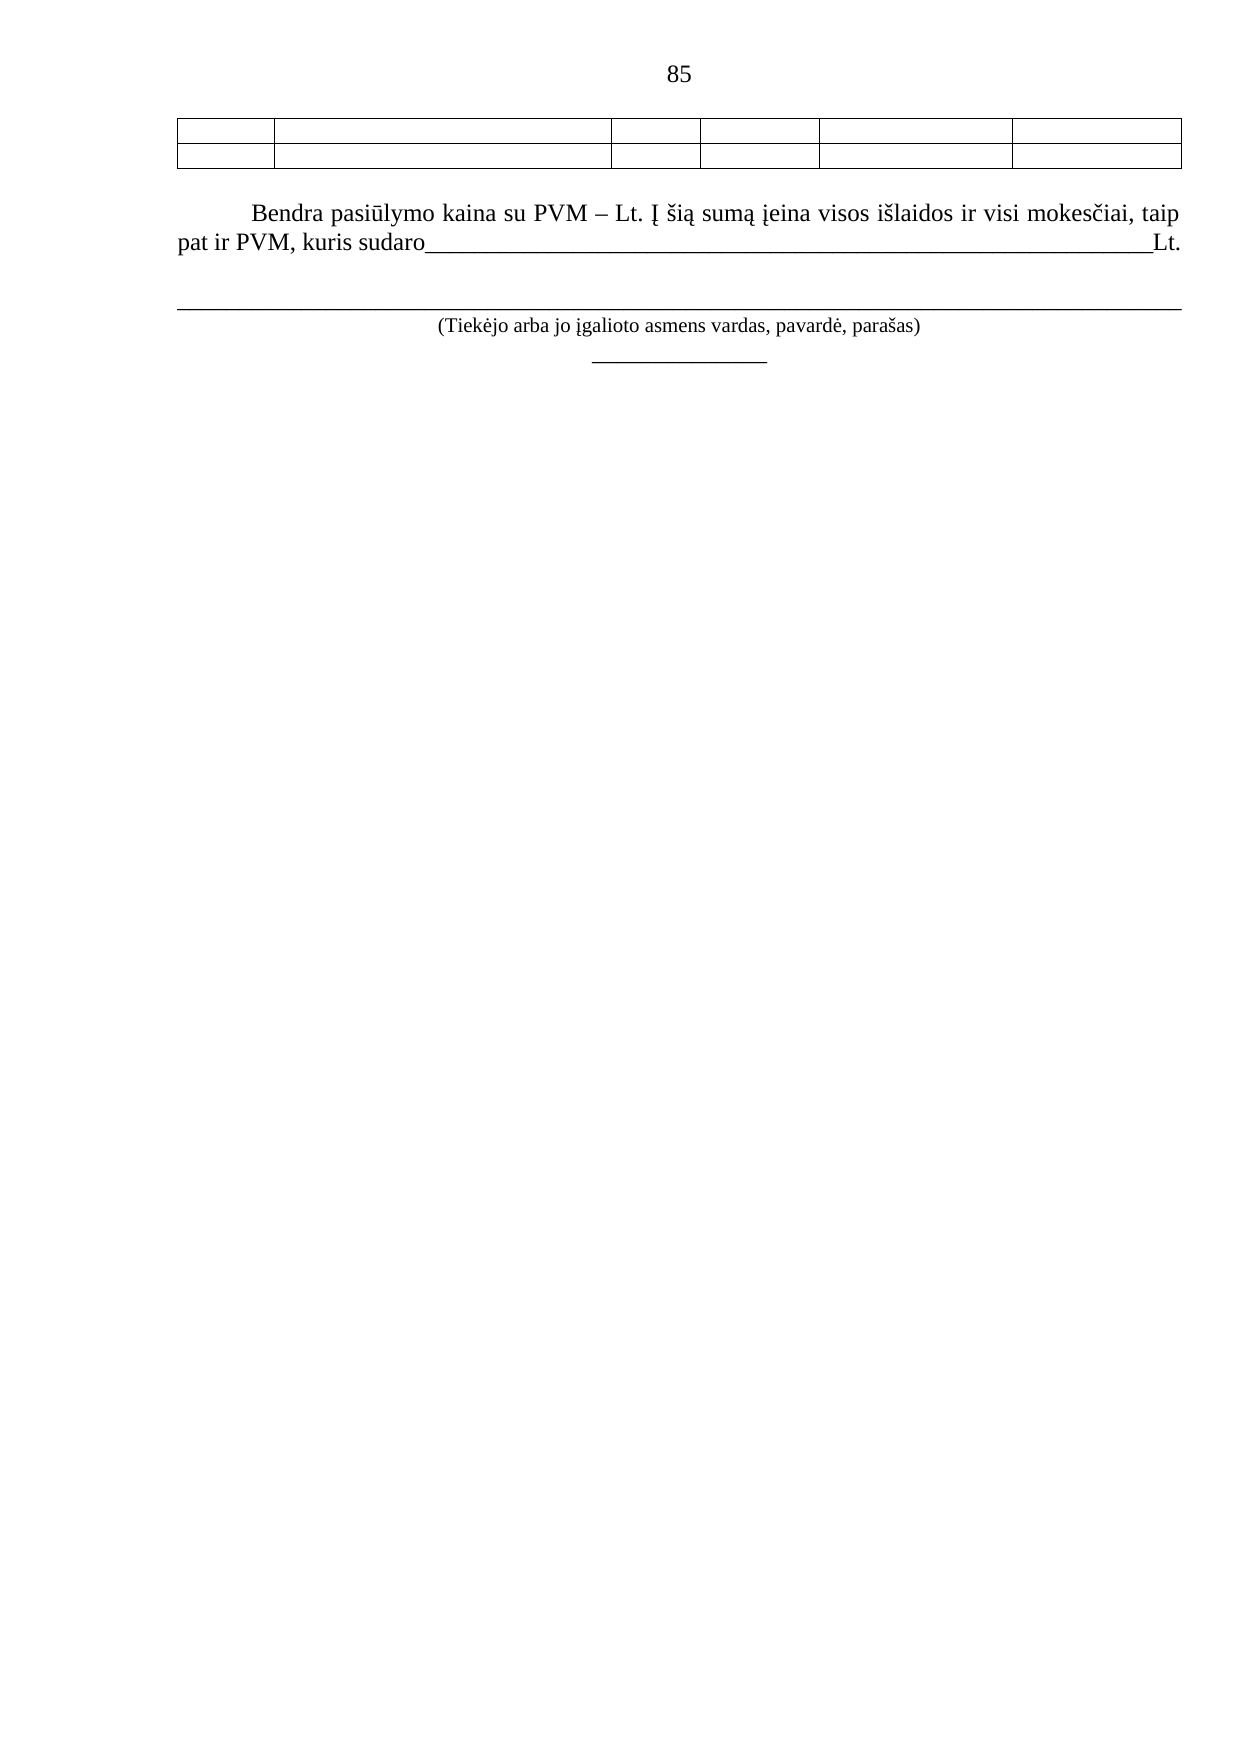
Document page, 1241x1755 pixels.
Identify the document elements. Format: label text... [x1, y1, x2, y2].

table_cell [1013, 119, 1181, 143]
table_cell [1013, 144, 1181, 168]
table_cell [275, 144, 611, 168]
table_cell [820, 144, 1012, 168]
table_cell [178, 119, 274, 143]
table_cell [701, 119, 819, 143]
text ______________ [177, 337, 1181, 366]
table_cell [820, 119, 1012, 143]
text (Tiekėjo arba jo įgalioto asmens vardas, pavardė, parašas) [177, 313, 1181, 337]
table_cell [612, 119, 700, 143]
text Bendra pasiūlymo kaina su PVM – Lt. Į šią sumą įeina visos išlaidos ir visi mokesčiai, taip pat ir PVM, kuris sudaro Lt. [177, 198, 1181, 256]
table_cell [275, 119, 611, 143]
table_cell [612, 144, 700, 168]
table_cell [178, 144, 274, 168]
table_cell [701, 144, 819, 168]
